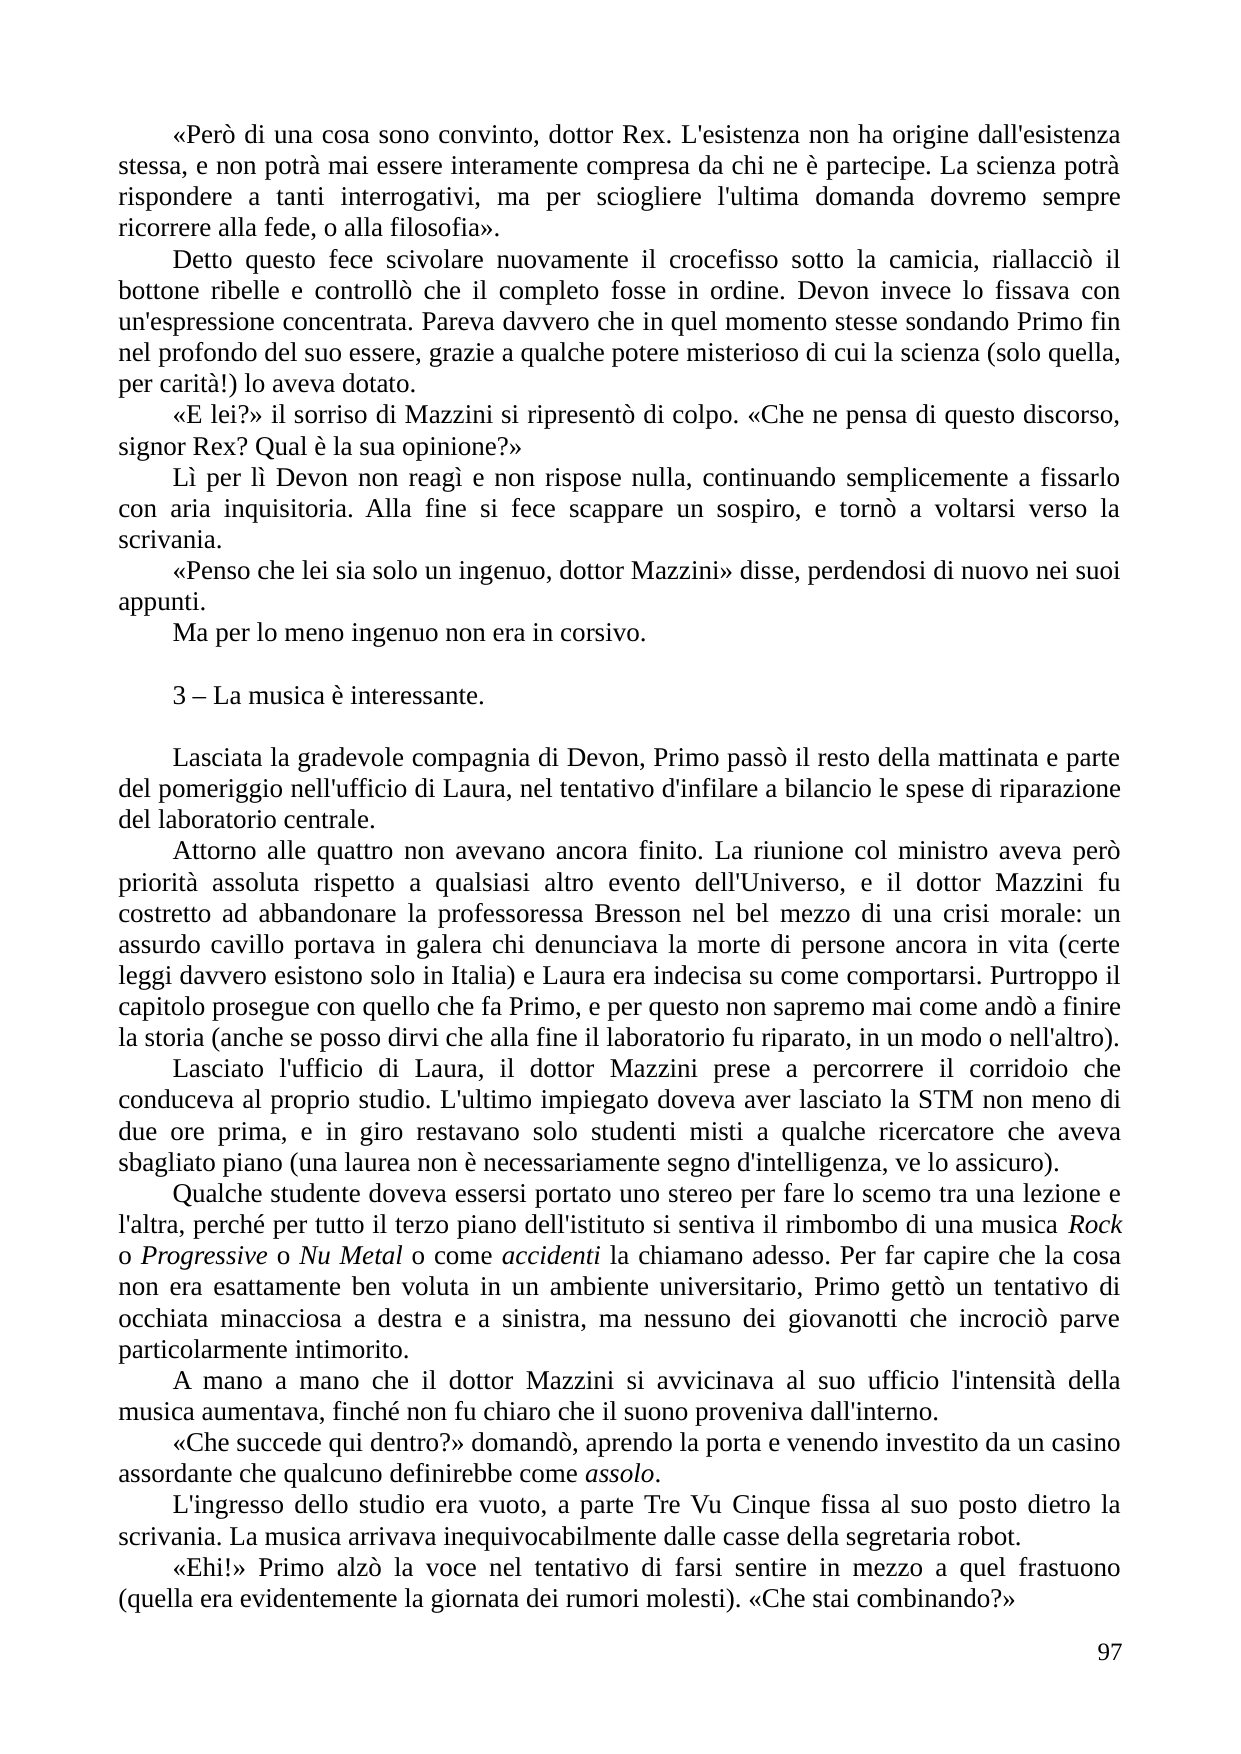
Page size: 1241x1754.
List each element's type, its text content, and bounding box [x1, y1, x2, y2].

text «E lei?» il sorriso di Mazzini si ripresentò di colpo. «Che ne pensa di questo discorso, signor Rex? Qual è la sua opinione?» [118, 398, 1122, 461]
text Qualche studente doveva essersi portato uno stereo per fare lo scemo tra una lezione e l'altra, perché per tutto il terzo piano dell'istituto si sentiva il rimbombo di una musica Rock o Progressive o Nu Metal o come accidenti la chiamano adesso. Per far capire che la cosa non era esattamente ben voluta in un ambiente universitario, Primo gettò un tentativo di occhiata minacciosa a destra e a sinistra, ma nessuno dei giovanotti che incrociò parve particolarmente intimorito. [118, 1177, 1122, 1364]
text A mano a mano che il dottor Mazzini si avvicinava al suo ufficio l'intensità della musica aumentava, finché non fu chiaro che il suono proveniva dall'interno. [118, 1364, 1122, 1426]
text Ma per lo meno ingenuo non era in corsivo. [118, 616, 1122, 648]
text «Ehi!» Primo alzò la voce nel tentativo di farsi sentire in mezzo a quel frastuono (quella era evidentemente la giornata dei rumori molesti). «Che stai combinando?» [118, 1551, 1122, 1613]
text Lì per lì Devon non reagì e non rispose nulla, continuando semplicemente a fissarlo con aria inquisitoria. Alla fine si fece scappare un sospiro, e tornò a voltarsi verso la scrivania. [118, 461, 1122, 554]
text «Che succede qui dentro?» domandò, aprendo la porta e venendo investito da un casino assordante che qualcuno definirebbe come assolo. [118, 1426, 1122, 1488]
text Lasciata la gradevole compagnia di Devon, Primo passò il resto della mattinata e parte del pomeriggio nell'ufficio di Laura, nel tentativo d'infilare a bilancio le spese di riparazione del laboratorio centrale. [118, 741, 1122, 834]
text Detto questo fece scivolare nuovamente il crocefisso sotto la camicia, riallacciò il bottone ribelle e controllò che il completo fosse in ordine. Devon invece lo fissava con un'espressione concentrata. Pareva davvero che in quel momento stesse sondando Primo fin nel profondo del suo essere, grazie a qualche potere misterioso di cui la scienza (solo quella, per carità!) lo aveva dotato. [118, 243, 1122, 398]
text Attorno alle quattro non avevano ancora finito. La riunione col ministro aveva però priorità assoluta rispetto a qualsiasi altro evento dell'Universo, e il dottor Mazzini fu costretto ad abbandonare la professoressa Bresson nel bel mezzo di una crisi morale: un assurdo cavillo portava in galera chi denunciava la morte di persone ancora in vita (certe leggi davvero esistono solo in Italia) e Laura era indecisa su come comportarsi. Purtroppo il capitolo prosegue con quello che fa Primo, e per questo non sapremo mai come andò a finire la storia (anche se posso dirvi che alla fine il laboratorio fu riparato, in un modo o nell'altro). [118, 834, 1122, 1052]
text «Però di una cosa sono convinto, dottor Rex. L'esistenza non ha origine dall'esistenza stessa, e non potrà mai essere interamente compresa da chi ne è partecipe. La scienza potrà rispondere a tanti interrogativi, ma per sciogliere l'ultima domanda dovremo sempre ricorrere alla fede, o alla filosofia». [118, 118, 1122, 243]
text 3 – La musica è interessante. [118, 679, 1122, 710]
text L'ingresso dello studio era vuoto, a parte Tre Vu Cinque fissa al suo posto dietro la scrivania. La musica arrivava inequivocabilmente dalle casse della segretaria robot. [118, 1488, 1122, 1551]
text Lasciato l'ufficio di Laura, il dottor Mazzini prese a percorrere il corridoio che conduceva al proprio studio. L'ultimo impiegato doveva aver lasciato la STM non meno di due ore prima, e in giro restavano solo studenti misti a qualche ricercatore che aveva sbagliato piano (una laurea non è necessariamente segno d'intelligenza, ve lo assicuro). [118, 1052, 1122, 1177]
text «Penso che lei sia solo un ingenuo, dottor Mazzini» disse, perdendosi di nuovo nei suoi appunti. [118, 554, 1122, 616]
